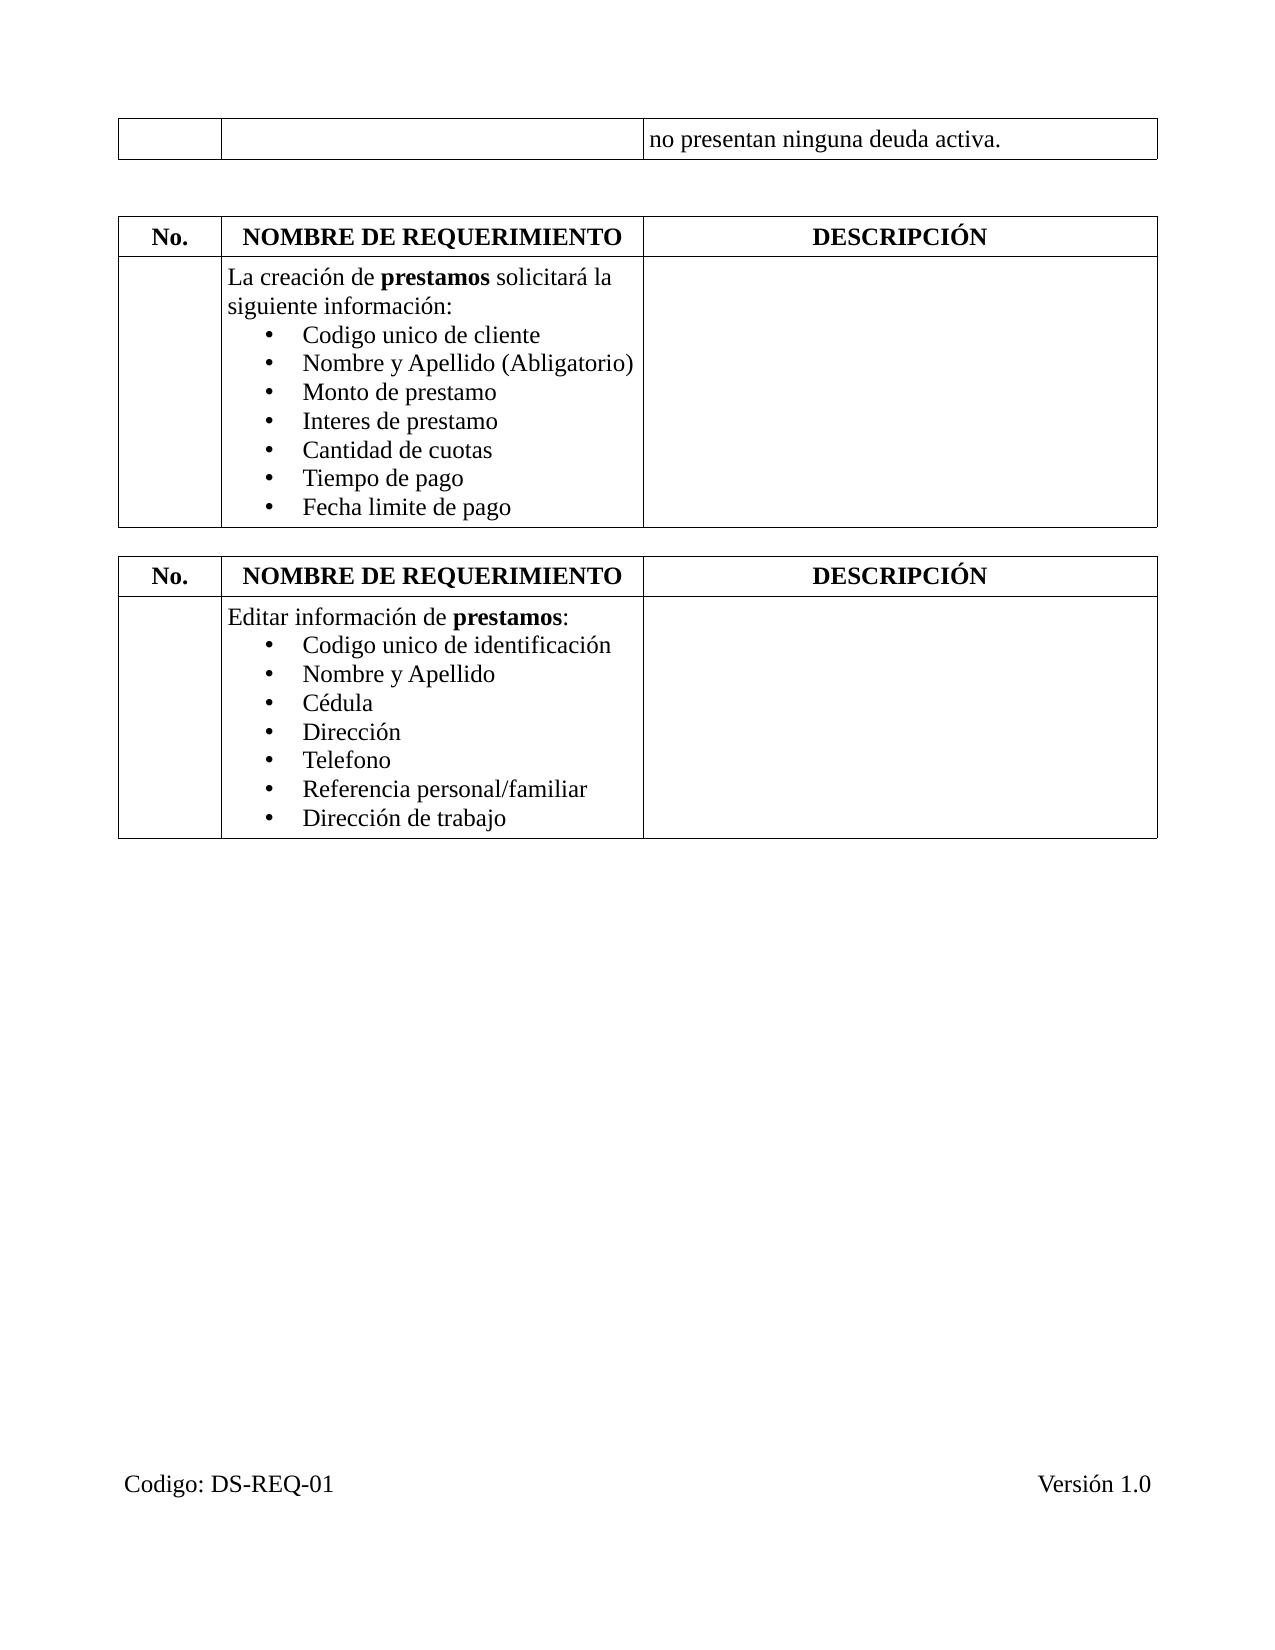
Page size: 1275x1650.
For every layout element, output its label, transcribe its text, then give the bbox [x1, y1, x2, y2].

table_cell [119, 597, 221, 837]
table_cell no presentan ninguna deuda activa. [644, 119, 1157, 158]
table_cell [119, 257, 221, 527]
table_cell [222, 119, 643, 158]
table_header DESCRIPCIÓN [644, 217, 1157, 256]
table_cell Editar información de prestamos: Codigo unico de identificación Nombre y Apellido Cédula Dirección Telefono Referencia personal/familiar Dirección de trabajo [222, 597, 643, 837]
table_cell La creación de prestamos solicitará la siguiente información: Codigo unico de cliente Nombre y Apellido (Abligatorio) Monto de prestamo Interes de prestamo Cantidad de cuotas Tiempo de pago Fecha limite de pago [222, 257, 643, 527]
table_cell [119, 119, 221, 158]
table_header No. [119, 557, 221, 596]
table_header No. [119, 217, 221, 256]
table_cell [644, 597, 1157, 837]
table_header NOMBRE DE REQUERIMIENTO [222, 217, 643, 256]
table_header DESCRIPCIÓN [644, 557, 1157, 596]
table_cell [644, 257, 1157, 527]
table_header NOMBRE DE REQUERIMIENTO [222, 557, 643, 596]
